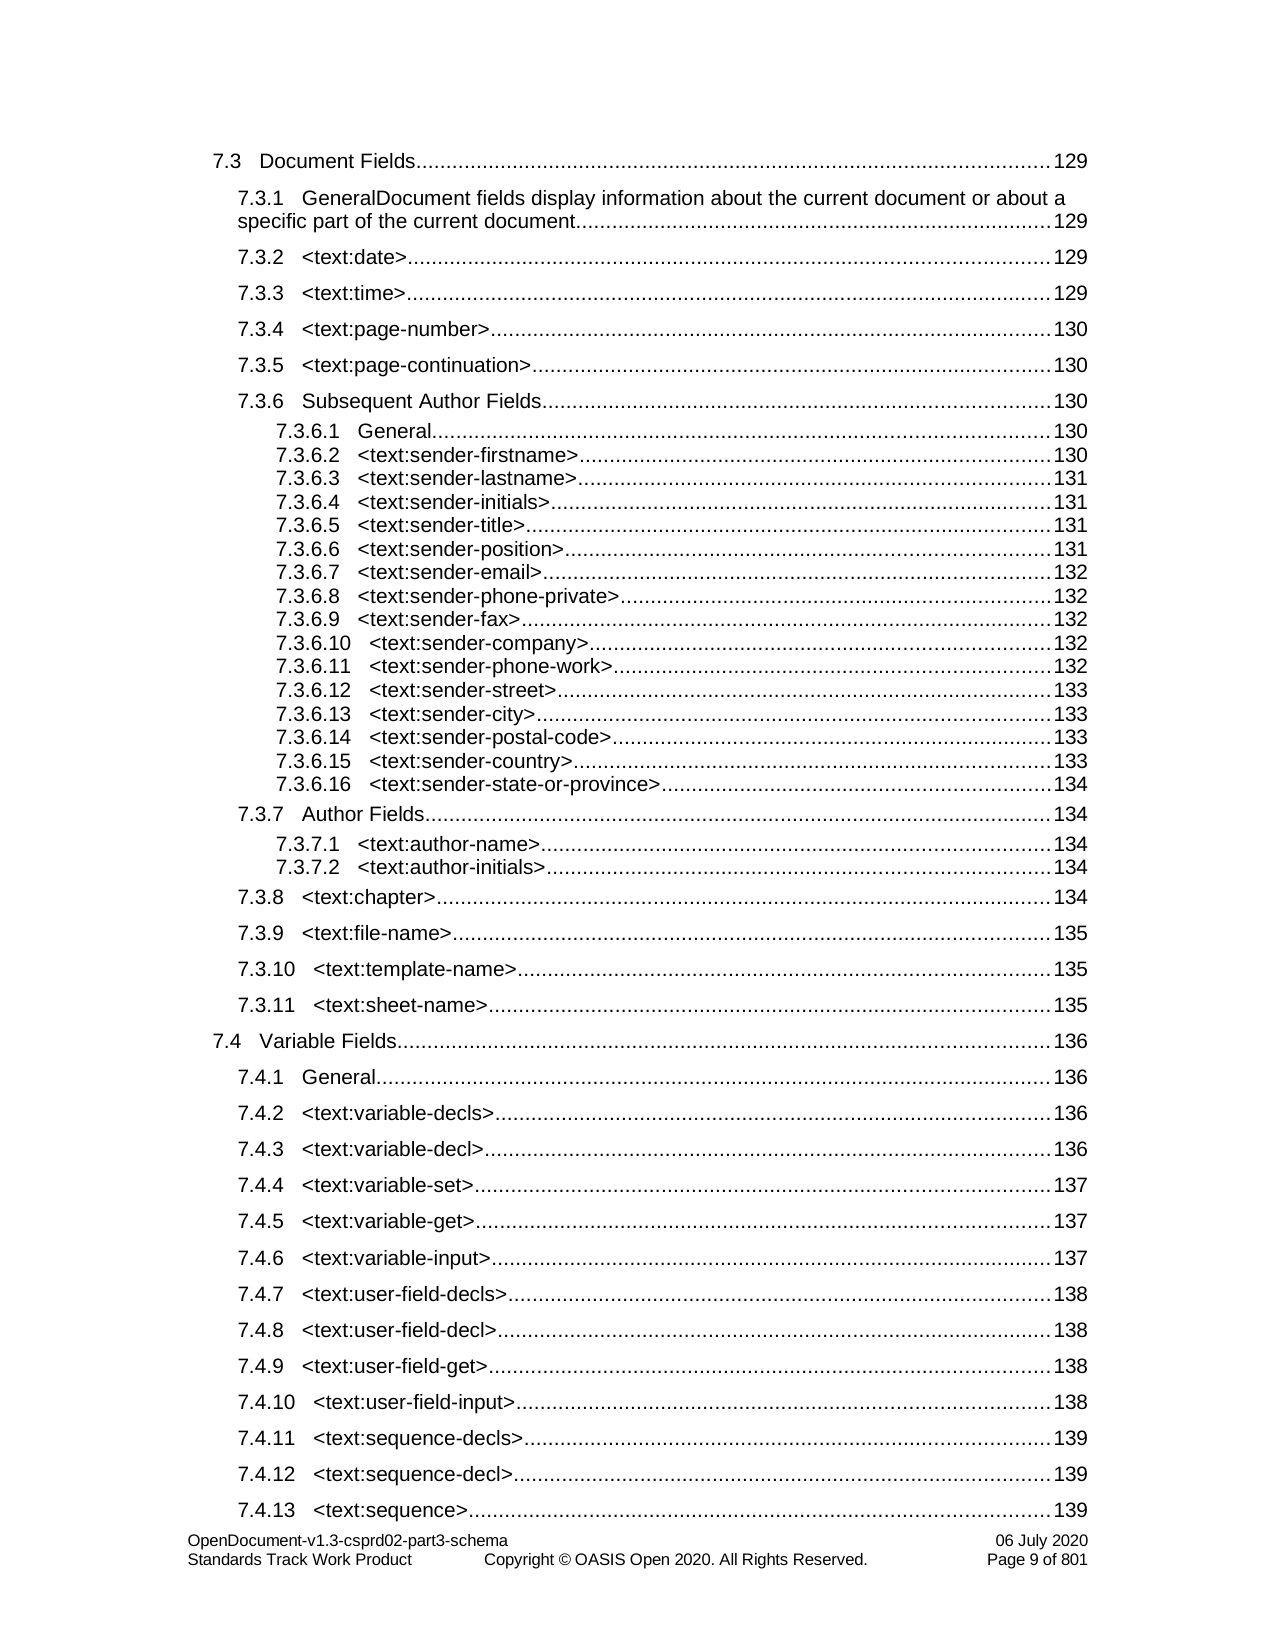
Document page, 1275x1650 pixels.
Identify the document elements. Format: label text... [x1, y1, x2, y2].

text 7.3.6 Subsequent Author Fields 130 [237, 390, 1088, 413]
text 7.3.6.3 <text:sender-lastname> 131 [276, 467, 1088, 490]
text 7.4.3 <text:variable-decl> 136 [237, 1138, 1088, 1161]
text 7.3.6.5 <text:sender-title> 131 [276, 514, 1088, 537]
text 7.4.13 <text:sequence> 139 [237, 1498, 1088, 1522]
text 7.3.6.1 General 130 [276, 419, 1088, 443]
text 7.3.6.4 <text:sender-initials> 131 [276, 490, 1088, 514]
text 7.4.8 <text:user-field-decl> 138 [237, 1318, 1088, 1342]
text 7.4.12 <text:sequence-decl> 139 [237, 1462, 1088, 1486]
text 7.3.1 GeneralDocument fields display information about the current document or about a specific part of the current document. 129 [237, 186, 1088, 233]
text 7.3.6.13 <text:sender-city> 133 [276, 702, 1088, 726]
text 7.4.10 <text:user-field-input> 138 [237, 1390, 1088, 1414]
text 7.3.7.1 <text:author-name> 134 [276, 832, 1088, 856]
text 7.3.6.10 <text:sender-company> 132 [276, 631, 1088, 655]
text 7.3.6.15 <text:sender-country> 133 [276, 749, 1088, 773]
text 7.4.7 <text:user-field-decls> 138 [237, 1282, 1088, 1306]
text 7.3.6.12 <text:sender-street> 133 [276, 678, 1088, 702]
text 7.4.9 <text:user-field-get> 138 [237, 1354, 1088, 1378]
text 7.3.6.6 <text:sender-position> 131 [276, 537, 1088, 561]
text 7.4.1 General 136 [237, 1066, 1088, 1089]
text 7.3.6.7 <text:sender-email> 132 [276, 561, 1088, 584]
text 7.3.6.11 <text:sender-phone-work> 132 [276, 655, 1088, 678]
text 7.3.11 <text:sheet-name> 135 [237, 994, 1088, 1017]
text 7.4.2 <text:variable-decls> 136 [237, 1102, 1088, 1125]
text 7.3.8 <text:chapter> 134 [237, 886, 1088, 909]
text 7.4.5 <text:variable-get> 137 [237, 1210, 1088, 1233]
text 7.3.4 <text:page-number> 130 [237, 318, 1088, 341]
text 7.3.3 <text:time> 129 [237, 282, 1088, 305]
text 7.3 Document Fields 129 [212, 150, 1088, 173]
text 7.4.4 <text:variable-set> 137 [237, 1174, 1088, 1197]
text 7.3.5 <text:page-continuation> 130 [237, 354, 1088, 377]
text 7.4.6 <text:variable-input> 137 [237, 1246, 1088, 1269]
text 7.3.6.8 <text:sender-phone-private> 132 [276, 584, 1088, 608]
text 7.3.6.2 <text:sender-firstname> 130 [276, 443, 1088, 467]
text 7.4 Variable Fields 136 [212, 1030, 1088, 1053]
text 7.3.7.2 <text:author-initials> 134 [276, 856, 1088, 879]
text 7.4.11 <text:sequence-decls> 139 [237, 1426, 1088, 1450]
text 7.3.6.16 <text:sender-state-or-province> 134 [276, 773, 1088, 796]
text 7.3.7 Author Fields 134 [237, 802, 1088, 826]
text 7.3.10 <text:template-name> 135 [237, 958, 1088, 981]
text 7.3.6.14 <text:sender-postal-code> 133 [276, 726, 1088, 749]
text 7.3.9 <text:file-name> 135 [237, 922, 1088, 945]
text 7.3.6.9 <text:sender-fax> 132 [276, 608, 1088, 631]
text 7.3.2 <text:date> 129 [237, 246, 1088, 269]
